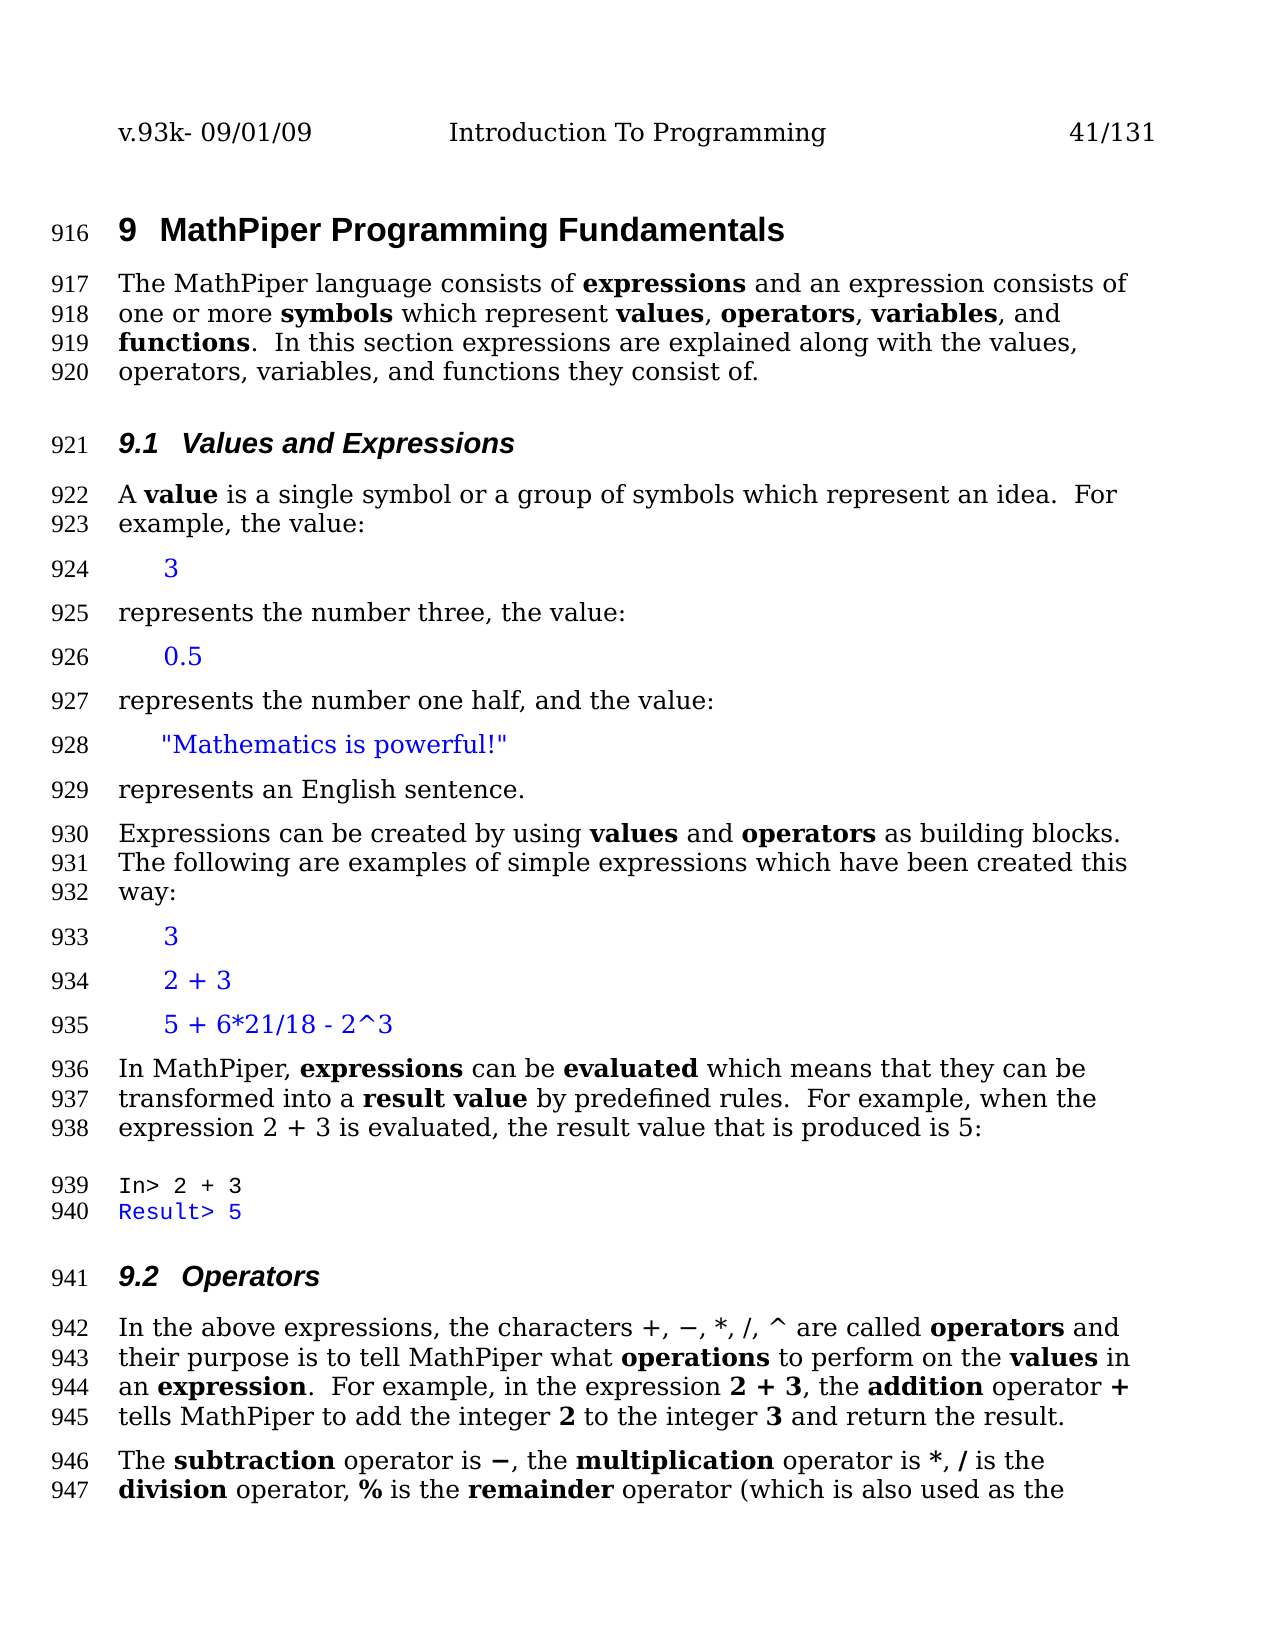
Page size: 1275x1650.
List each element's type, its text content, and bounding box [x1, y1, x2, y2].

text In the above expressions, the characters +, −, *, /, ^ are called operators and their purpose is to tell MathPiper what operations to perform on the values in an expression. For example, in the expression 2 + 3, the addition operator + tells MathPiper to add the integer 2 to the integer 3 and return the result. [118, 1313, 1157, 1431]
subtitle MathPiper Programming Fundamentals [118, 210, 1157, 248]
text Result> 5 [118, 1200, 1157, 1226]
text 0.5 [163, 642, 1157, 671]
text 3 [163, 554, 1157, 583]
subtitle Values and Expressions [118, 426, 1157, 459]
text Expressions can be created by using values and operators as building blocks. The following are examples of simple expressions which have been created this way: [118, 819, 1157, 907]
text represents the number three, the value: [118, 598, 1157, 627]
text The subtraction operator is −, the multiplication operator is *, / is the division operator, % is the remainder operator (which is also used as the [118, 1446, 1157, 1505]
text 3 [163, 922, 1157, 951]
text In MathPiper, expressions can be evaluated which means that they can be transformed into a result value by predefined rules. For example, when the expression 2 + 3 is evaluated, the result value that is produced is 5: [118, 1054, 1157, 1142]
subtitle Operators [118, 1259, 1157, 1292]
text 2 + 3 [163, 966, 1157, 995]
text In> 2 + 3 [118, 1174, 1157, 1200]
text represents an English sentence. [118, 775, 1157, 804]
text A value is a single symbol or a group of symbols which represent an idea. For example, the value: [118, 480, 1157, 539]
text "Mathematics is powerful!" [161, 731, 1157, 760]
text 5 + 6*21/18 - 2^3 [163, 1010, 1157, 1039]
text The MathPiper language consists of expressions and an expression consists of one or more symbols which represent values, operators, variables, and functions. In this section expressions are explained along with the values, operators, variables, and functions they consist of. [118, 269, 1157, 387]
text represents the number one half, and the value: [118, 686, 1157, 716]
